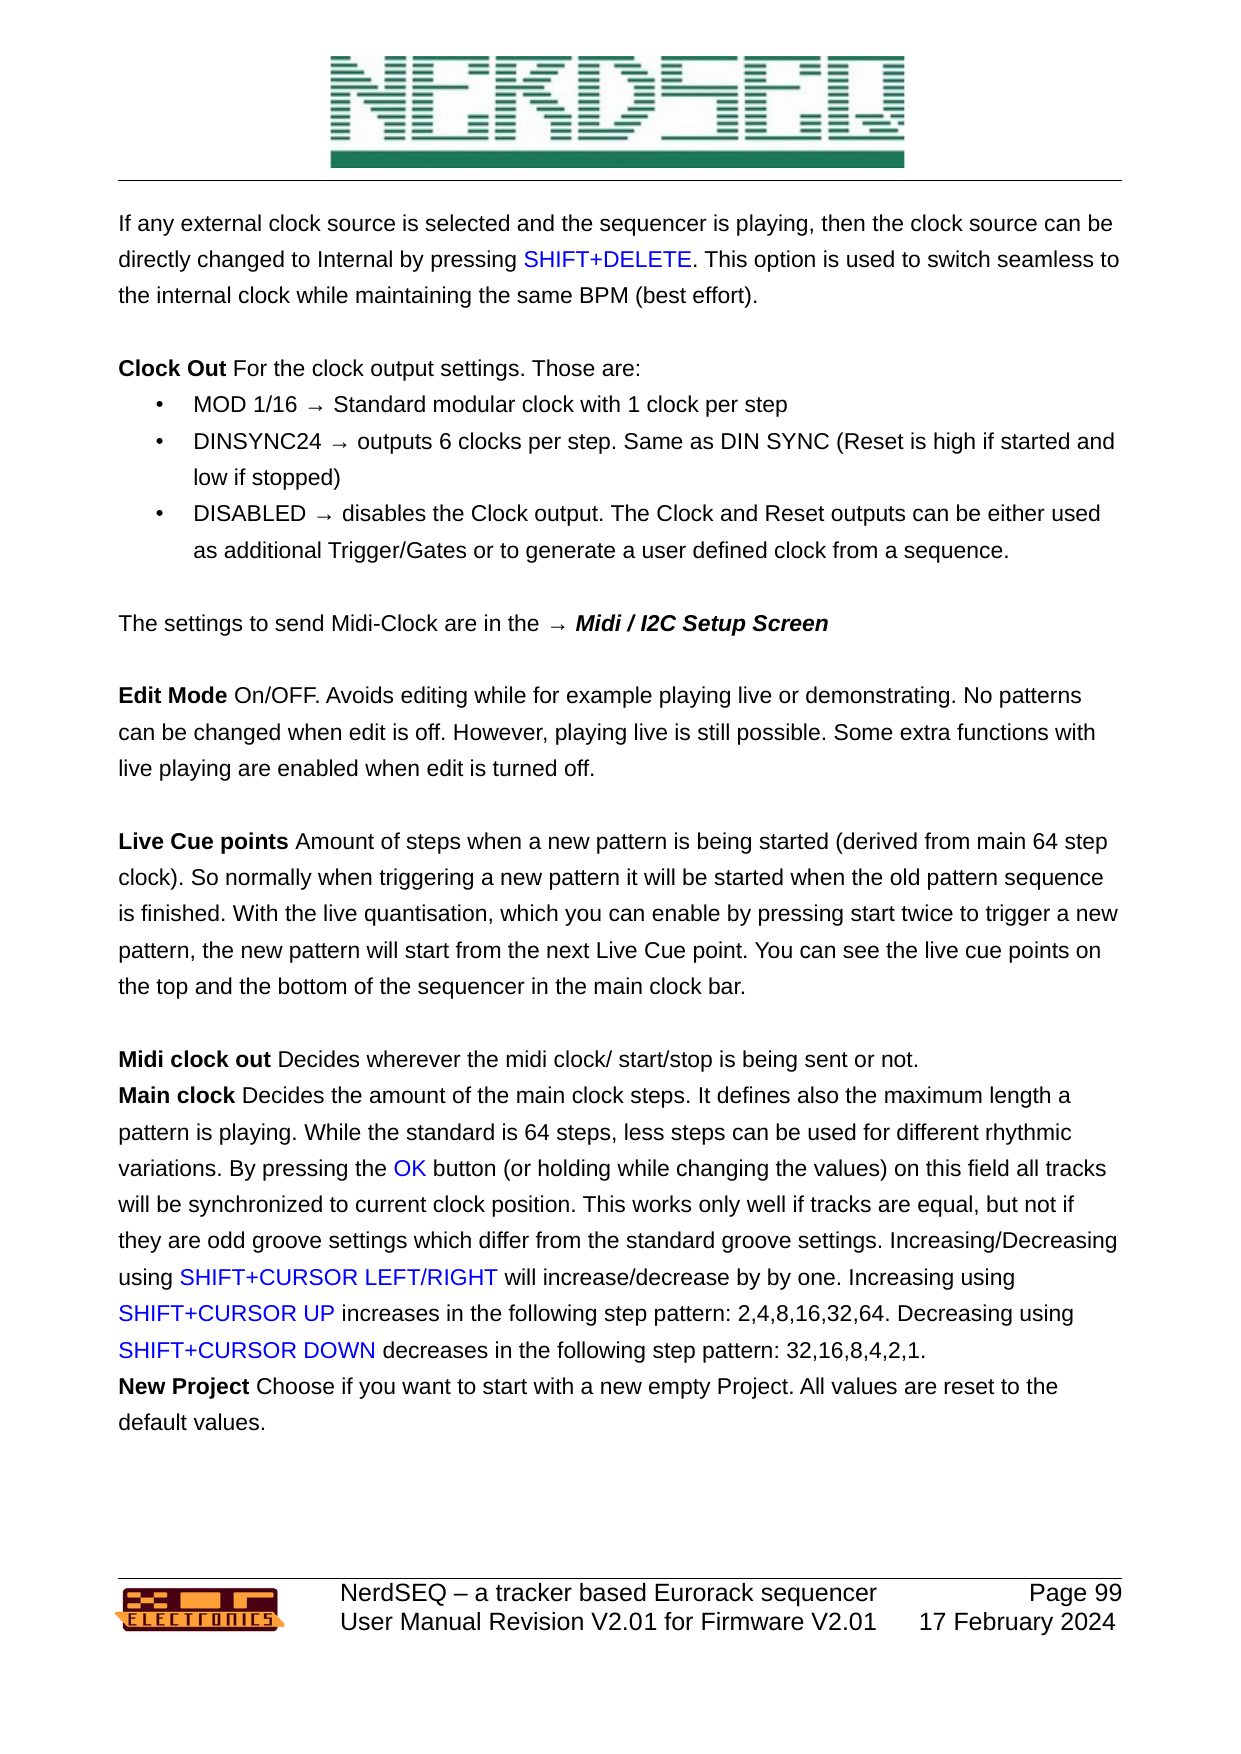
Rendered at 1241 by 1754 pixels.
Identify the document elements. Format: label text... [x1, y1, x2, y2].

text Clock Out For the clock output settings. Those are: [118, 355, 1122, 381]
text Midi clock out Decides wherever the midi clock/ start/stop is being sent or not. [118, 1046, 1122, 1072]
picture [115, 1584, 285, 1634]
text The settings to send Midi-Clock are in the → Midi / I2C Setup Screen [118, 609, 1122, 636]
text Live Cue points Amount of steps when a new pattern is being started (derived from main 64 step clock). So normally when triggering a new pattern it will be started when the old pattern sequence is finished. With the live quantisation, which you can enable by pressing start twice to trigger a new pattern, the new pattern will start from the next Live Cue point. You can see the live cue points on the top and the bottom of the sequencer in the main clock bar. [118, 828, 1122, 999]
picture [330, 56, 905, 168]
list DISABLED → disables the Clock output. The Clock and Reset outputs can be either used as additional Trigger/Gates or to generate a user defined clock from a sequence. [156, 500, 1122, 563]
text Main clock Decides the amount of the main clock steps. It defines also the maximum length a pattern is playing. While the standard is 64 steps, less steps can be used for different rhythmic variations. By pressing the OK button (or holding while changing the values) on this field all tracks will be synchronized to current clock position. This works only well if tracks are equal, but not if they are odd groove settings which differ from the standard groove settings. Increasing/Decreasing using SHIFT+CURSOR LEFT/RIGHT will increase/decrease by by one. Increasing using SHIFT+CURSOR UP increases in the following step pattern: 2,4,8,16,32,64. Decreasing using SHIFT+CURSOR DOWN decreases in the following step pattern: 32,16,8,4,2,1. [118, 1082, 1122, 1363]
text New Project Choose if you want to start with a new empty Project. All values are reset to the default values. [118, 1373, 1122, 1436]
list MOD 1/16 → Standard modular clock with 1 clock per step [156, 391, 1122, 418]
text If any external clock source is selected and the sequencer is playing, then the clock source can be directly changed to Internal by pressing SHIFT+DELETE. This option is used to switch seamless to the internal clock while maintaining the same BPM (best effort). [118, 209, 1122, 309]
list DINSYNC24 → outputs 6 clocks per step. Same as DIN SYNC (Reset is high if started and low if stopped) [156, 428, 1122, 490]
text Edit Mode On/OFF. Avoids editing while for example playing live or demonstrating. No patterns can be changed when edit is off. However, playing live is still possible. Some extra functions with live playing are enabled when edit is turned off. [118, 682, 1122, 781]
